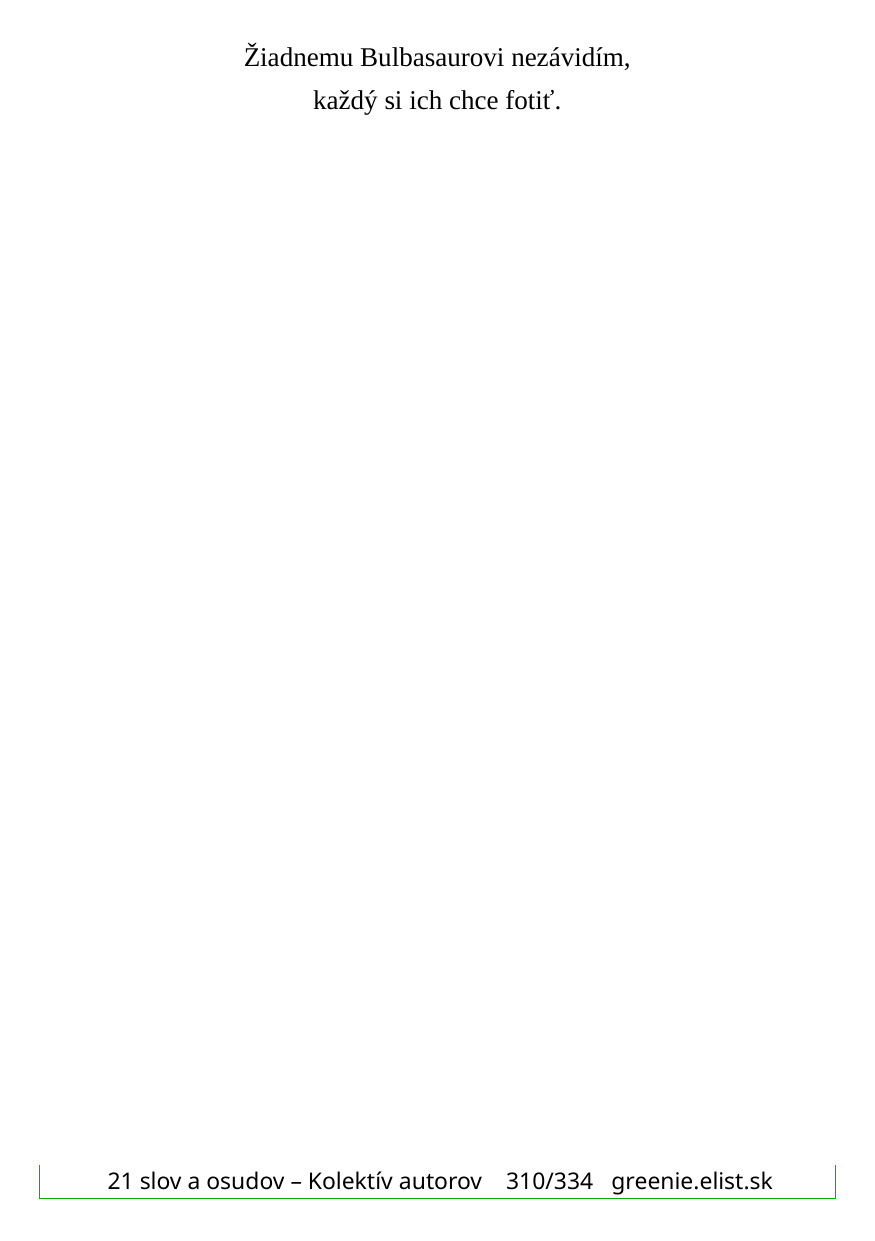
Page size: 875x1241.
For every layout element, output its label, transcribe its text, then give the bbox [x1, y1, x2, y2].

text každý si ich chce fotiť. [41, 84, 833, 115]
text Žiadnemu Bulbasaurovi nezávidím, [41, 41, 833, 72]
